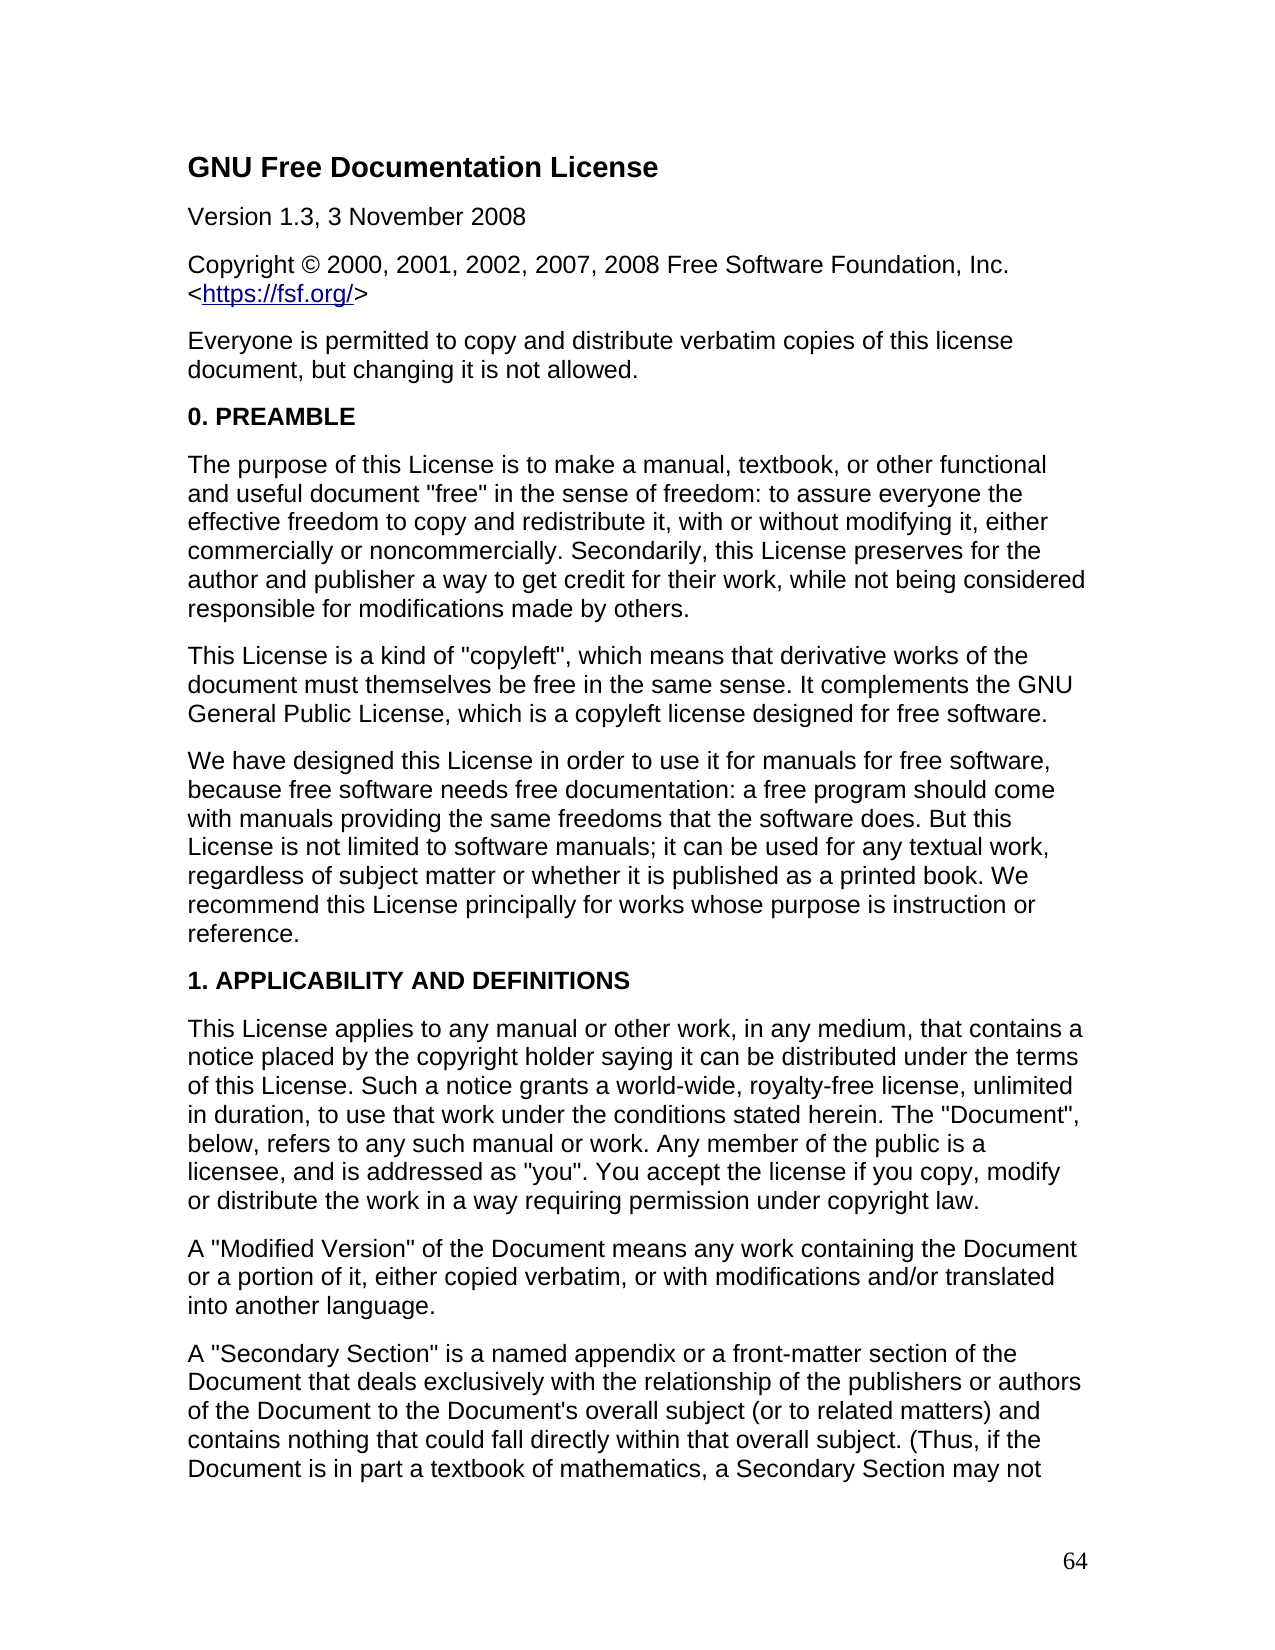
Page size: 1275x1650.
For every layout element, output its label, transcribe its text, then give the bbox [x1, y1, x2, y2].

text 0. PREAMBLE [187, 402, 1087, 431]
text 1. APPLICABILITY AND DEFINITIONS [187, 966, 1087, 995]
text The purpose of this License is to make a manual, textbook, or other functional and useful document "free" in the sense of freedom: to assure everyone the effective freedom to copy and redistribute it, with or without modifying it, either commercially or noncommercially. Secondarily, this License preserves for the author and publisher a way to get credit for their work, while not being considered responsible for modifications made by others. [187, 450, 1087, 622]
text GNU Free Documentation License [187, 150, 1087, 183]
text Copyright © 2000, 2001, 2002, 2007, 2008 Free Software Foundation, Inc. <https://fsf.org/> [187, 250, 1087, 307]
text Version 1.3, 3 November 2008 [187, 202, 1087, 231]
text We have designed this License in order to use it for manuals for free software, because free software needs free documentation: a free program should come with manuals providing the same freedoms that the software does. But this License is not limited to software manuals; it can be used for any textual work, regardless of subject matter or whether it is published as a printed book. We recommend this License principally for works whose purpose is instruction or reference. [187, 746, 1087, 947]
text Everyone is permitted to copy and distribute verbatim copies of this license document, but changing it is not allowed. [187, 326, 1087, 383]
text A "Modified Version" of the Document means any work containing the Document or a portion of it, either copied verbatim, or with modifications and/or translated into another language. [187, 1233, 1087, 1320]
text This License is a kind of "copyleft", which means that derivative works of the document must themselves be free in the same sense. It complements the GNU General Public License, which is a copyleft license designed for free software. [187, 641, 1087, 727]
text A "Secondary Section" is a named appendix or a front-matter section of the Document that deals exclusively with the relationship of the publishers or authors of the Document to the Document's overall subject (or to related matters) and contains nothing that could fall directly within that overall subject. (Thus, if the Document is in part a textbook of mathematics, a Secondary Section may not [187, 1338, 1087, 1482]
text This License applies to any manual or other work, in any medium, that contains a notice placed by the copyright holder saying it can be distributed under the terms of this License. Such a notice grants a world-wide, royalty-free license, unlimited in duration, to use that work under the conditions stated herein. The "Document", below, refers to any such manual or work. Any member of the public is a licensee, and is addressed as "you". You accept the license if you copy, modify or distribute the work in a way requiring permission under copyright law. [187, 1013, 1087, 1215]
